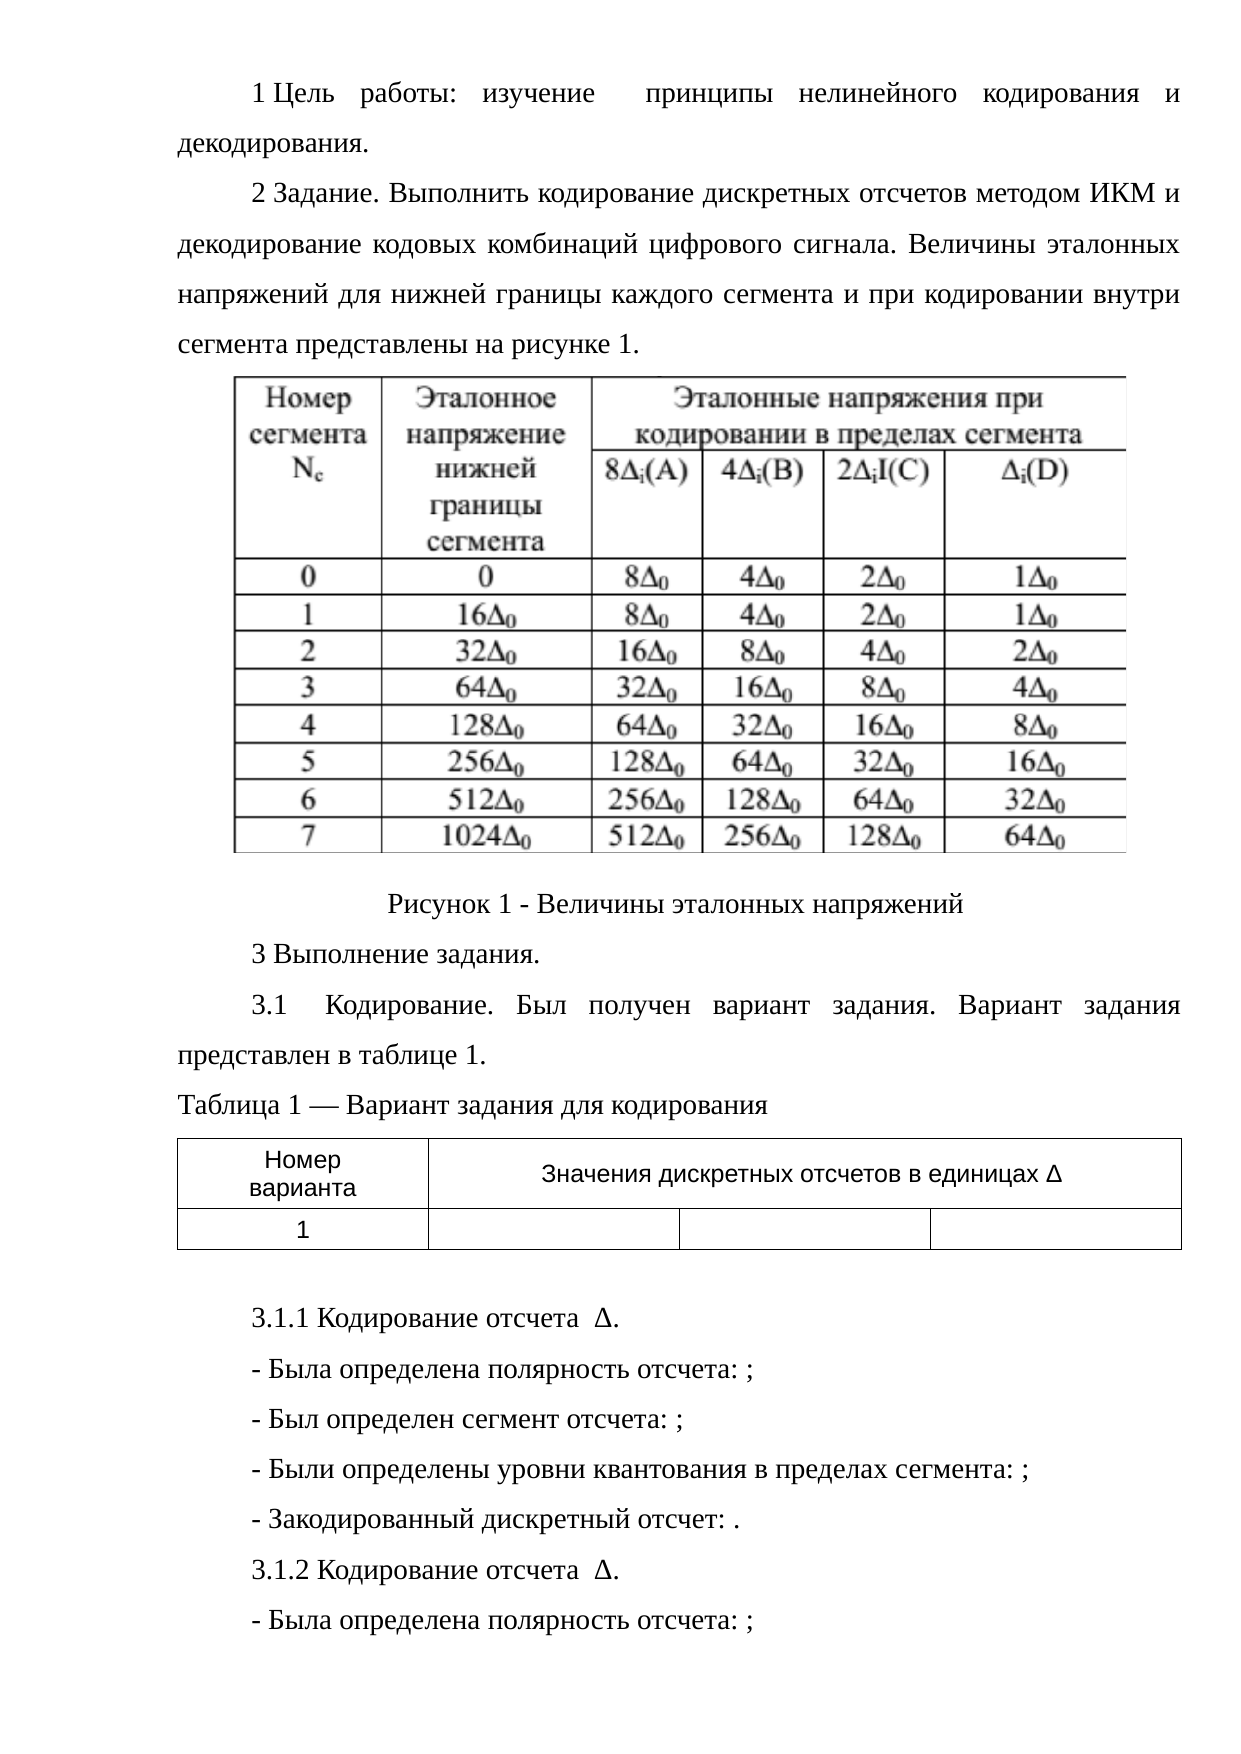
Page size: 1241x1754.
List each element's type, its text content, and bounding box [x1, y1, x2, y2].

table_cell [680, 1209, 930, 1249]
table_cell [931, 1209, 1181, 1249]
table_cell [429, 1209, 679, 1249]
table_header Значения дискретных отсчетов в единицах Δ [429, 1139, 1181, 1208]
picture [232, 376, 1127, 853]
list Цель работы: изучение принципы нелинейного кодирования и декодирования. [177, 75, 1181, 159]
list Кодирование отсчета Δ. [177, 1552, 1181, 1586]
list Задание. Выполнить кодирование дискретных отсчетов методом ИКМ и декодирование кодовых комбинаций цифрового сигнала. Величины эталонных напряжений для нижней границы каждого сегмента и при кодировании внутри сегмента представлены на рисунке 1. [177, 176, 1181, 360]
list Кодирование отсчета Δ. [177, 1300, 1181, 1334]
text - Была определена полярность отсчета: ; [177, 1351, 1181, 1384]
table_cell 1 [178, 1209, 428, 1249]
table_header Номер варианта [178, 1139, 428, 1208]
text - Закодированный дискретный отсчет: . [177, 1502, 1181, 1535]
text - Был определен сегмент отсчета: ; [177, 1401, 1181, 1434]
text - Были определены уровни квантования в пределах сегмента: ; [177, 1451, 1181, 1485]
list Выполнение задания. [177, 937, 1181, 970]
text Таблица 1 — Вариант задания для кодирования [177, 1087, 1181, 1121]
text - Была определена полярность отсчета: ; [177, 1602, 1181, 1636]
list Кодирование. Был получен вариант задания. Вариант задания представлен в таблице 1. [177, 987, 1181, 1071]
text Рисунок 1 - Величины эталонных напряжений [177, 853, 1181, 920]
